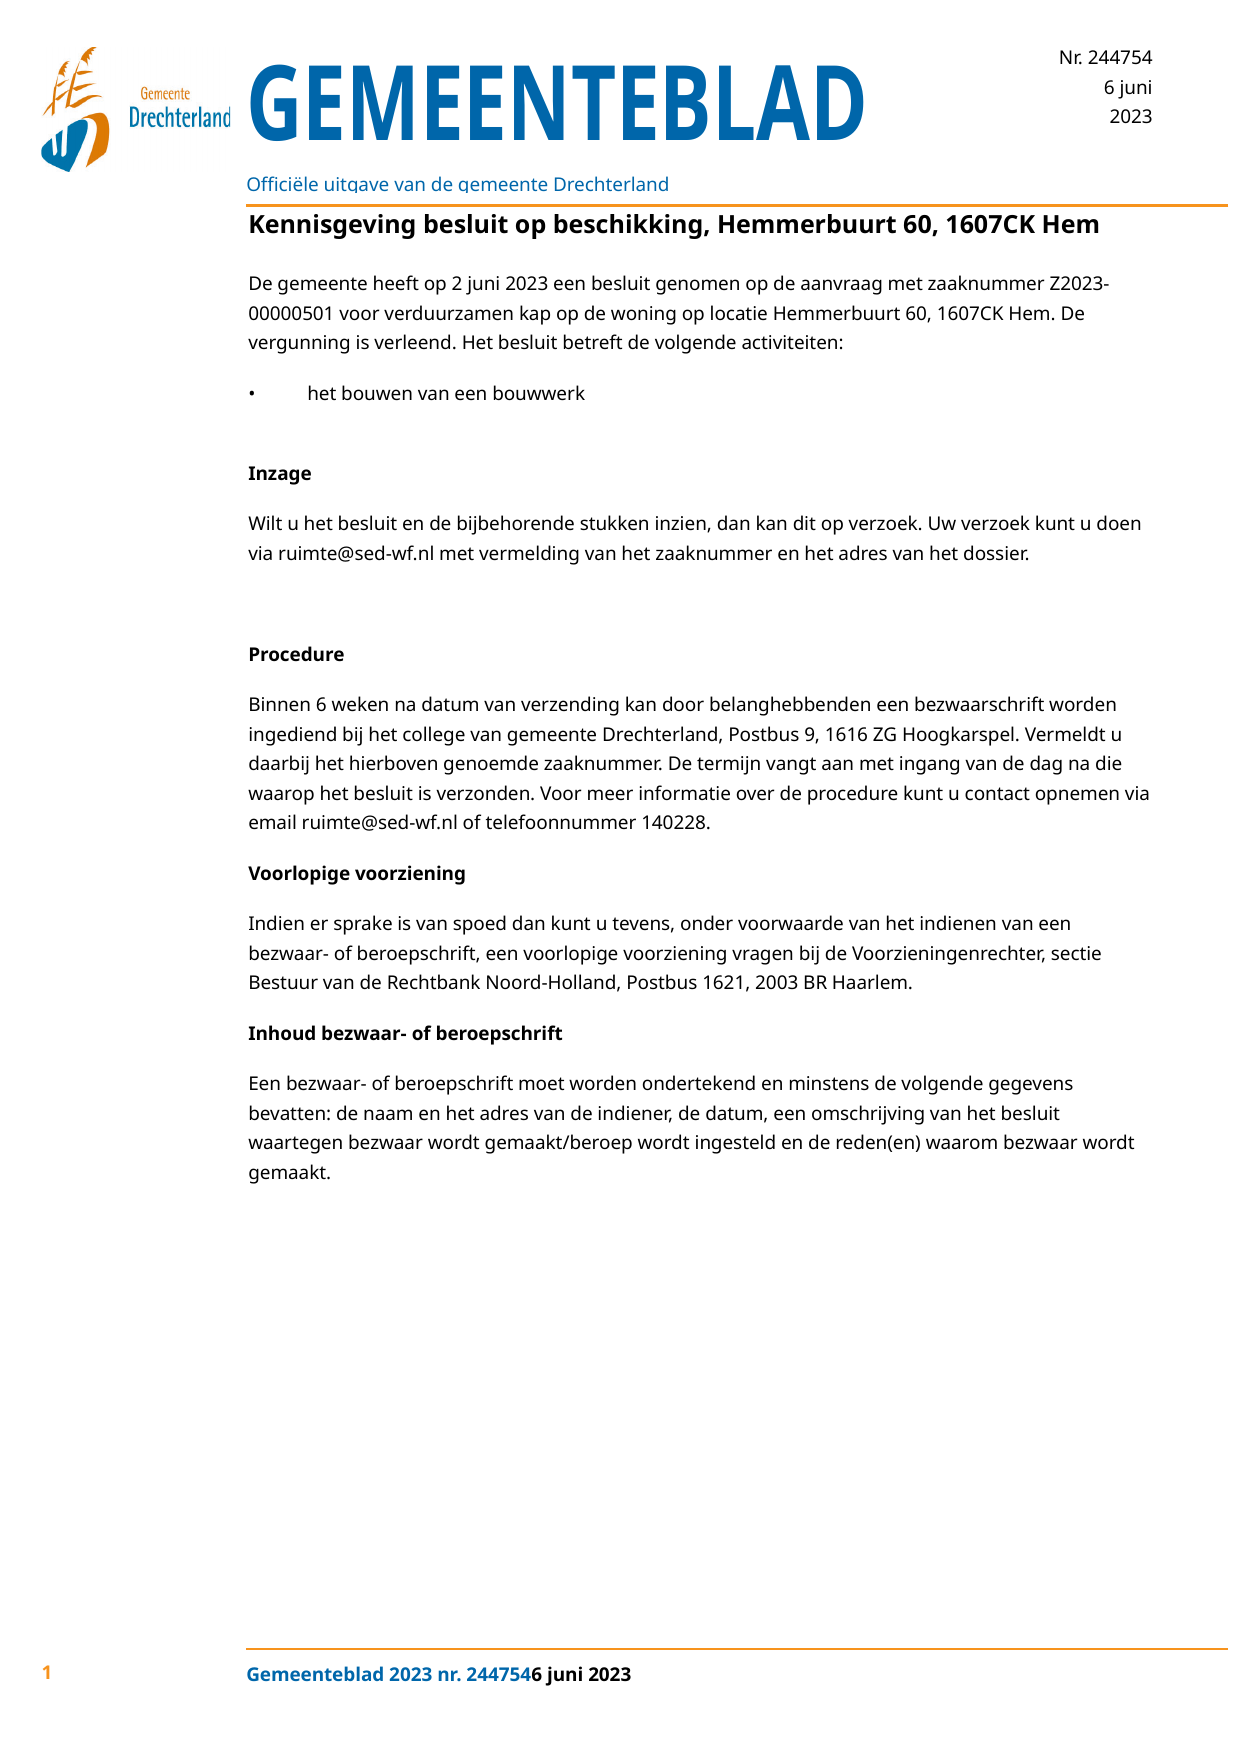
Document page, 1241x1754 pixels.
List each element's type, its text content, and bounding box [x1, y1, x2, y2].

text Inzage [248, 460, 1152, 486]
text Inhoud bezwaar- of beroepschrift [248, 1020, 1152, 1046]
list het bouwen van een bouwwerk [248, 380, 1152, 406]
text Indien er sprake is van spoed dan kunt u tevens, onder voorwaarde van het indienen van een bezwaar- of beroepschrift, een voorlopige voorziening vragen bij de Voorzieningenrechter, sectie Bestuur van de Rechtbank Noord-Holland, Postbus 1621, 2003 BR Haarlem. [248, 910, 1152, 995]
text De gemeente heeft op 2 juni 2023 een besluit genomen op de aanvraag met zaaknummer Z2023-00000501 voor verduurzamen kap op de woning op locatie Hemmerbuurt 60, 1607CK Hem. De vergunning is verleend. Het besluit betreft de volgende activiteiten: [248, 270, 1152, 355]
picture [226, 115, 231, 124]
picture [41, 158, 64, 172]
text Een bezwaar- of beroepschrift moet worden ondertekend en minstens de volgende gegevens bevatten: de naam en het adres van de indiener, de datum, een omschrijving van het besluit waartegen bezwaar wordt gemaakt/beroep wordt ingesteld en de reden(en) waarom bezwaar wordt gemaakt. [248, 1070, 1152, 1185]
picture [41, 47, 231, 172]
text Voorlopige voorziening [248, 860, 1152, 886]
text Procedure [248, 641, 1152, 666]
text Wilt u het besluit en de bijbehorende stukken inzien, dan kan dit op verzoek. Uw verzoek kunt u doen via ruimte@sed-wf.nl met vermelding van het zaaknummer en het adres van het dossier. [248, 510, 1152, 566]
text Binnen 6 weken na datum van verzending kan door belanghebbenden een bezwaarschrift worden ingediend bij het college van gemeente Drechterland, Postbus 9, 1616 ZG Hoogkarspel. Vermeldt u daarbij het hierboven genoemde zaaknummer. De termijn vangt aan met ingang van de dag na die waarop het besluit is verzonden. Voor meer informatie over de procedure kunt u contact opnemen via email ruimte@sed-wf.nl of telefoonnummer 140228. [248, 691, 1152, 835]
text Kennisgeving besluit op beschikking, Hemmerbuurt 60, 1607CK Hem [248, 207, 1152, 241]
